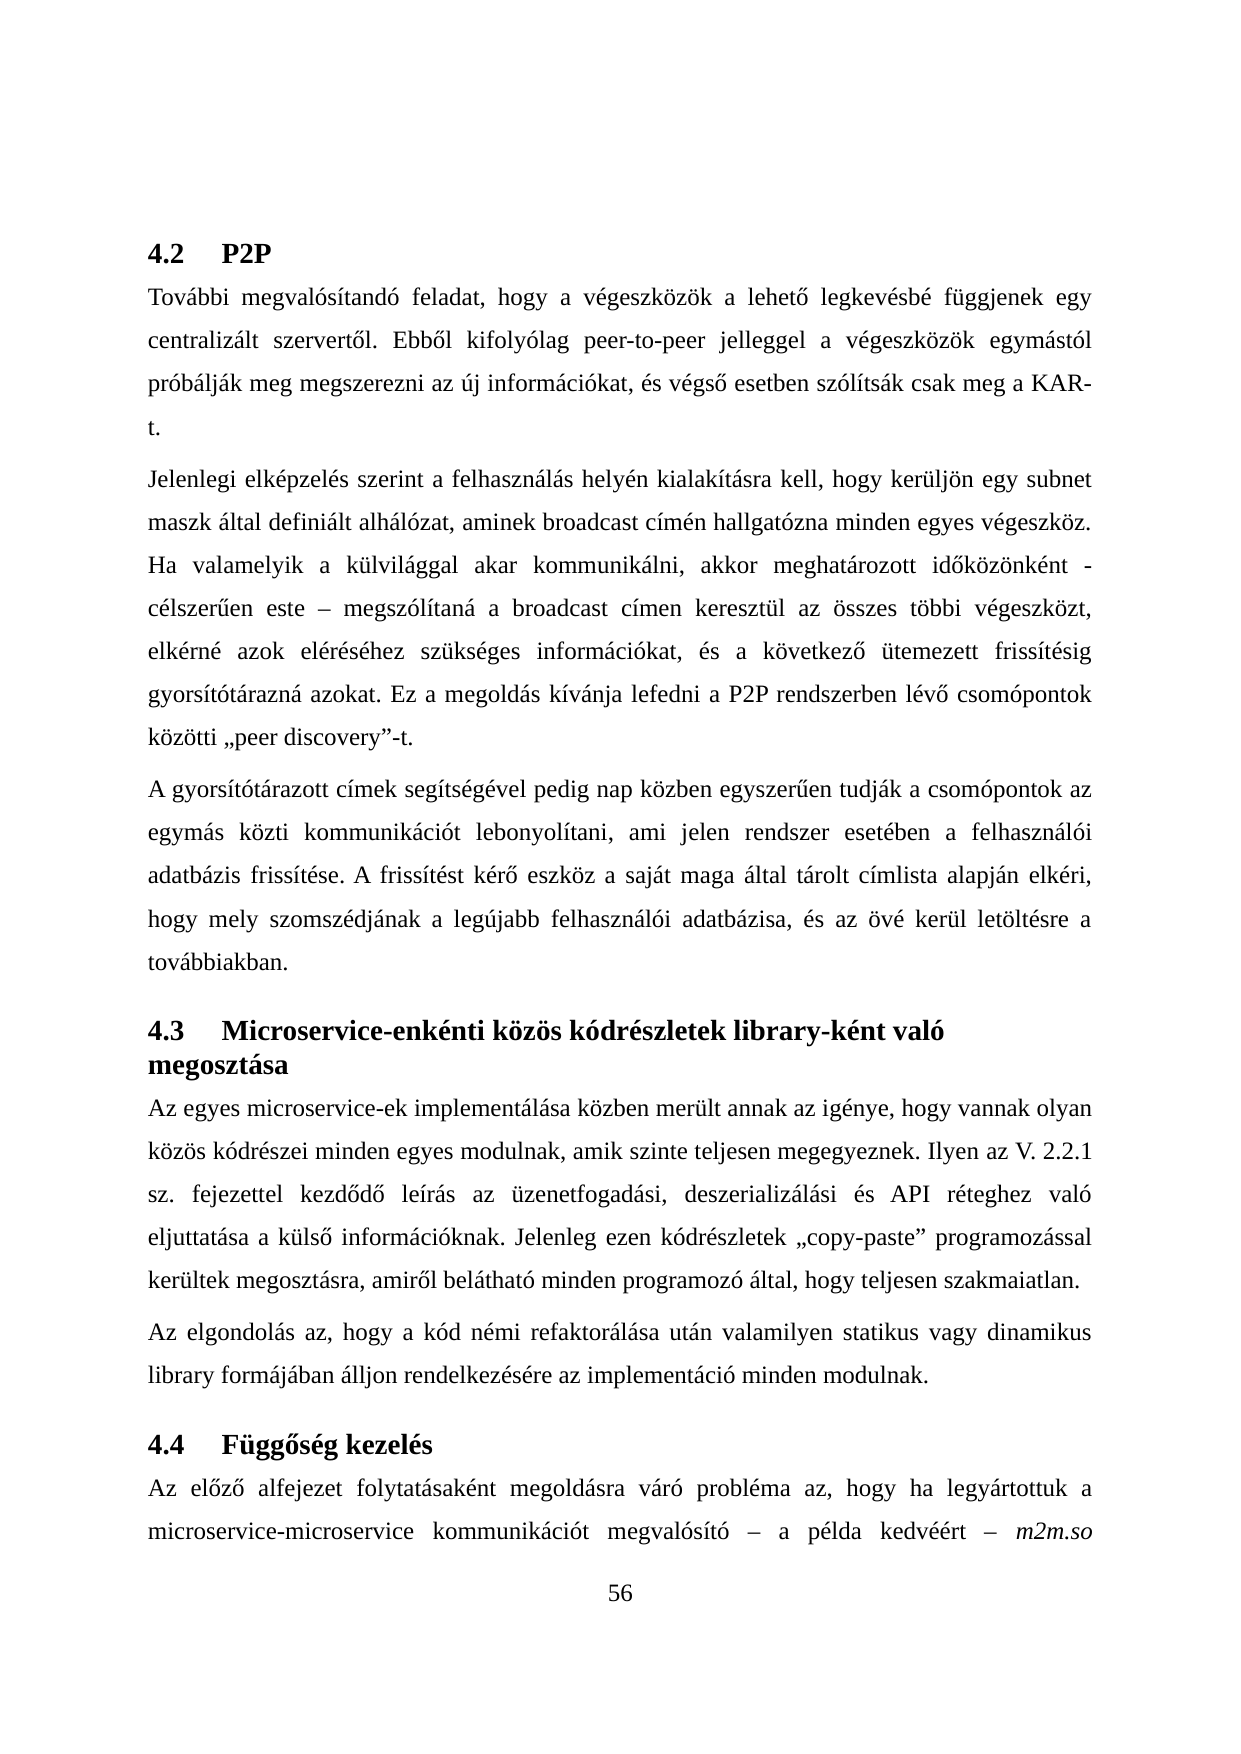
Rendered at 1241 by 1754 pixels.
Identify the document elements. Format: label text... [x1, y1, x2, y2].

text A gyorsítótárazott címek segítségével pedig nap közben egyszerűen tudják a csomópontok az egymás közti kommunikációt lebonyolítani, ami jelen rendszer esetében a felhasználói adatbázis frissítése. A frissítést kérő eszköz a saját maga által tárolt címlista alapján elkéri, hogy mely szomszédjának a legújabb felhasználói adatbázisa, és az övé kerül letöltésre a továbbiakban. [148, 774, 1093, 976]
text Az elgondolás az, hogy a kód némi refaktorálása után valamilyen statikus vagy dinamikus library formájában álljon rendelkezésére az implementáció minden modulnak. [148, 1317, 1093, 1389]
subtitle Függőség kezelés [148, 1427, 1093, 1461]
subtitle P2P [148, 236, 1093, 270]
subtitle Microservice-enkénti közös kódrészletek library-ként való megosztása [148, 1013, 1093, 1081]
text Jelenlegi elképzelés szerint a felhasználás helyén kialakításra kell, hogy kerüljön egy subnet maszk által definiált alhálózat, aminek broadcast címén hallgatózna minden egyes végeszköz. Ha valamelyik a külvilággal akar kommunikálni, akkor meghatározott időközönként - célszerűen este – megszólítaná a broadcast címen keresztül az összes többi végeszközt, elkérné azok eléréséhez szükséges információkat, és a következő ütemezett frissítésig gyorsítótárazná azokat. Ez a megoldás kívánja lefedni a P2P rendszerben lévő csomópontok közötti „peer discovery”-t. [148, 464, 1093, 751]
text Az egyes microservice-ek implementálása közben merült annak az igénye, hogy vannak olyan közös kódrészei minden egyes modulnak, amik szinte teljesen megegyeznek. Ilyen az V. 2.2.1 sz. fejezettel kezdődő leírás az üzenetfogadási, deszerializálási és API réteghez való eljuttatása a külső információknak. Jelenleg ezen kódrészletek „copy-paste” programozással kerültek megosztásra, amiről belátható minden programozó által, hogy teljesen szakmaiatlan. [148, 1093, 1093, 1294]
text További megvalósítandó feladat, hogy a végeszközök a lehető legkevésbé függjenek egy centralizált szervertől. Ebből kifolyólag peer-to-peer jelleggel a végeszközök egymástól próbálják meg megszerezni az új információkat, és végső esetben szólítsák csak meg a KAR-t. [148, 282, 1093, 440]
text Az előző alfejezet folytatásaként megoldásra váró probléma az, hogy ha legyártottuk a microservice-microservice kommunikációt megvalósító – a példa kedvéért – m2m.so [148, 1473, 1093, 1545]
